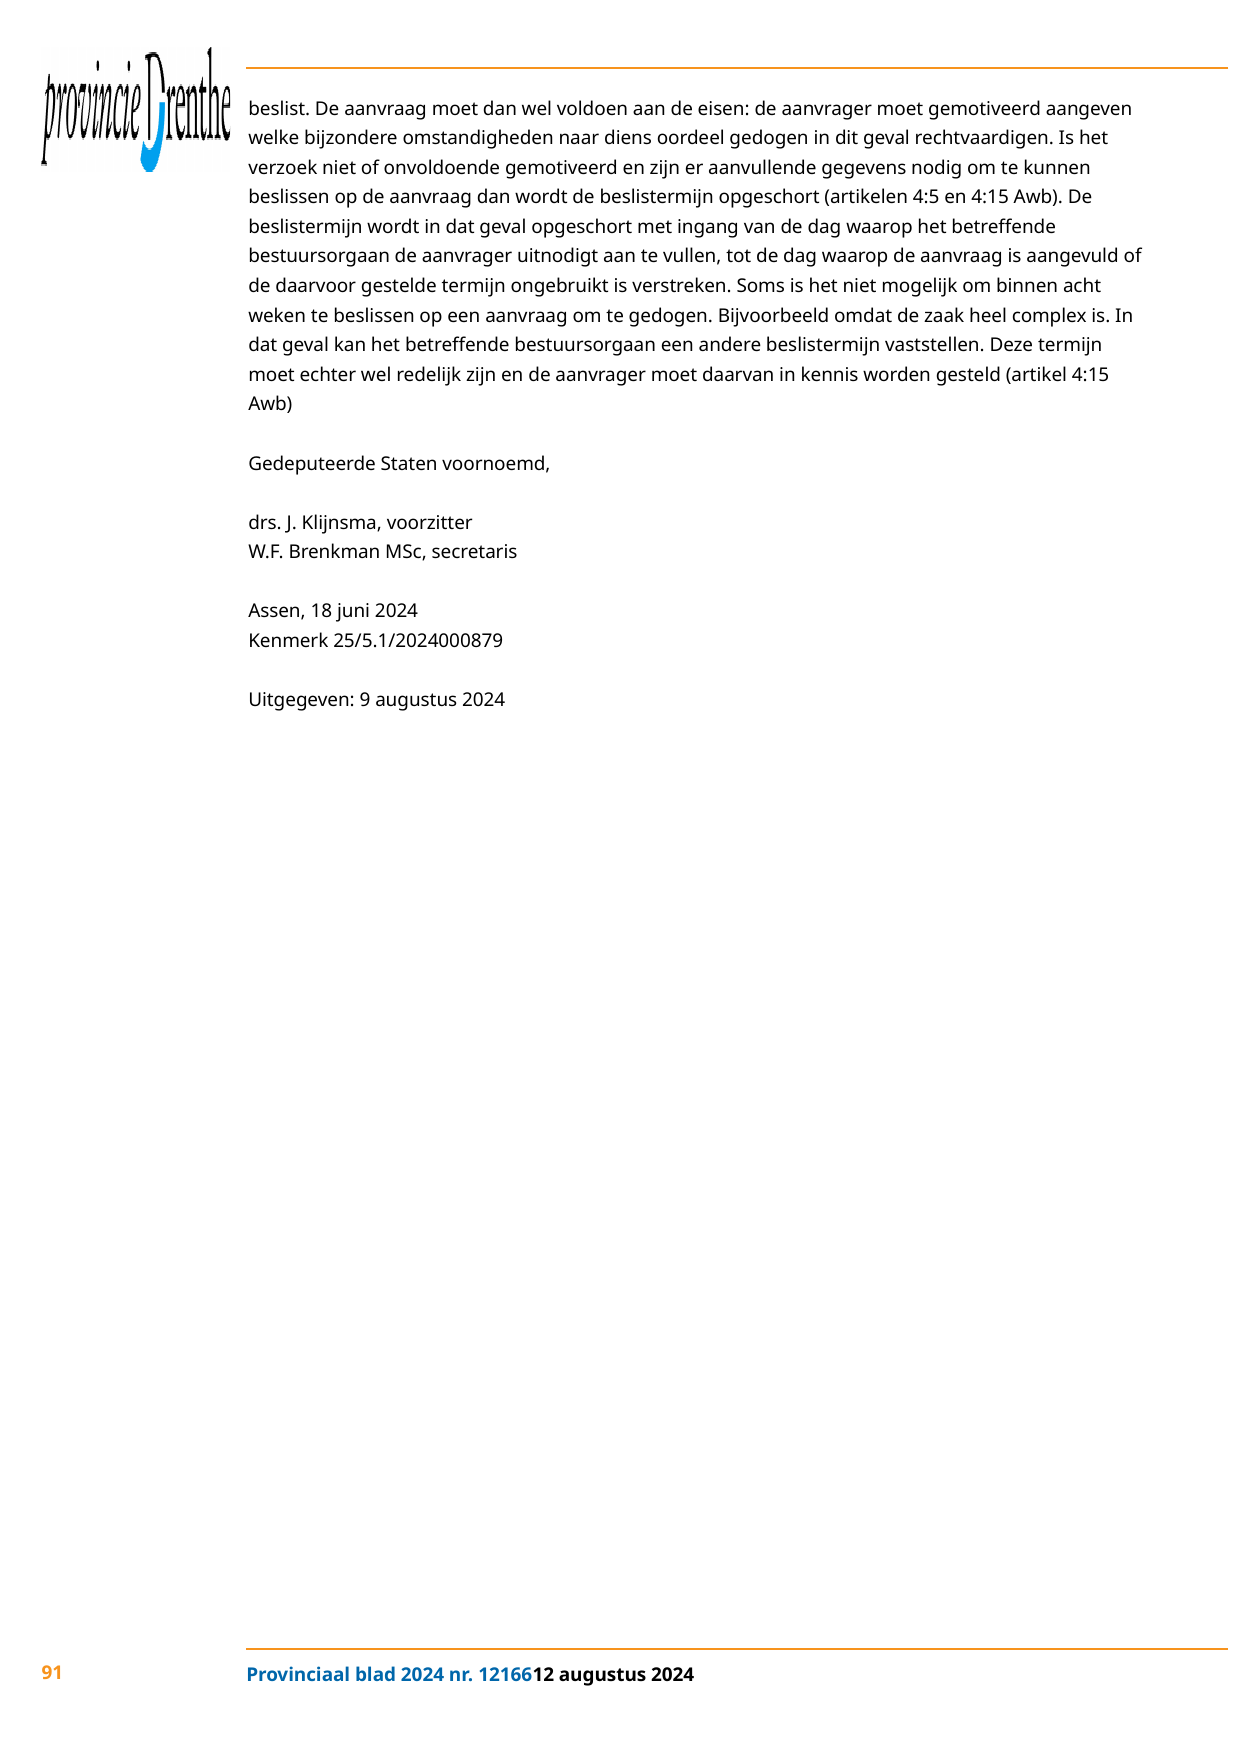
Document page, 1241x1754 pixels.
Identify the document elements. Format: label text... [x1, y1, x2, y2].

text Gedeputeerde Staten voornoemd, [248, 450, 1152, 476]
text W.F. Brenkman MSc, secretaris [248, 538, 1152, 564]
text beslist. De aanvraag moet dan wel voldoen aan de eisen: de aanvrager moet gemotiveerd aangeven welke bijzondere omstandigheden naar diens oordeel gedogen in dit geval rechtvaardigen. Is het verzoek niet of onvoldoende gemotiveerd en zijn er aanvullende gegevens nodig om te kunnen beslissen op de aanvraag dan wordt de beslistermijn opgeschort (artikelen 4:5 en 4:15 Awb). De beslistermijn wordt in dat geval opgeschort met ingang van de dag waarop het betreffende bestuursorgaan de aanvrager uitnodigt aan te vullen, tot de dag waarop de aanvraag is aangevuld of de daarvoor gestelde termijn ongebruikt is verstreken. Soms is het niet mogelijk om binnen acht weken te beslissen op een aanvraag om te gedogen. Bijvoorbeeld omdat de zaak heel complex is. In dat geval kan het betreffende bestuursorgaan een andere beslistermijn vaststellen. Deze termijn moet echter wel redelijk zijn en de aanvrager moet daarvan in kennis worden gesteld (artikel 4:15 Awb) [248, 95, 1152, 416]
text Assen, 18 juni 2024 [248, 598, 1152, 623]
text Kenmerk 25/5.1/2024000879 [248, 627, 1152, 653]
text drs. J. Klijnsma, voorzitter [248, 509, 1152, 535]
text Uitgegeven: 9 augustus 2024 [248, 686, 1152, 712]
picture [41, 47, 231, 172]
